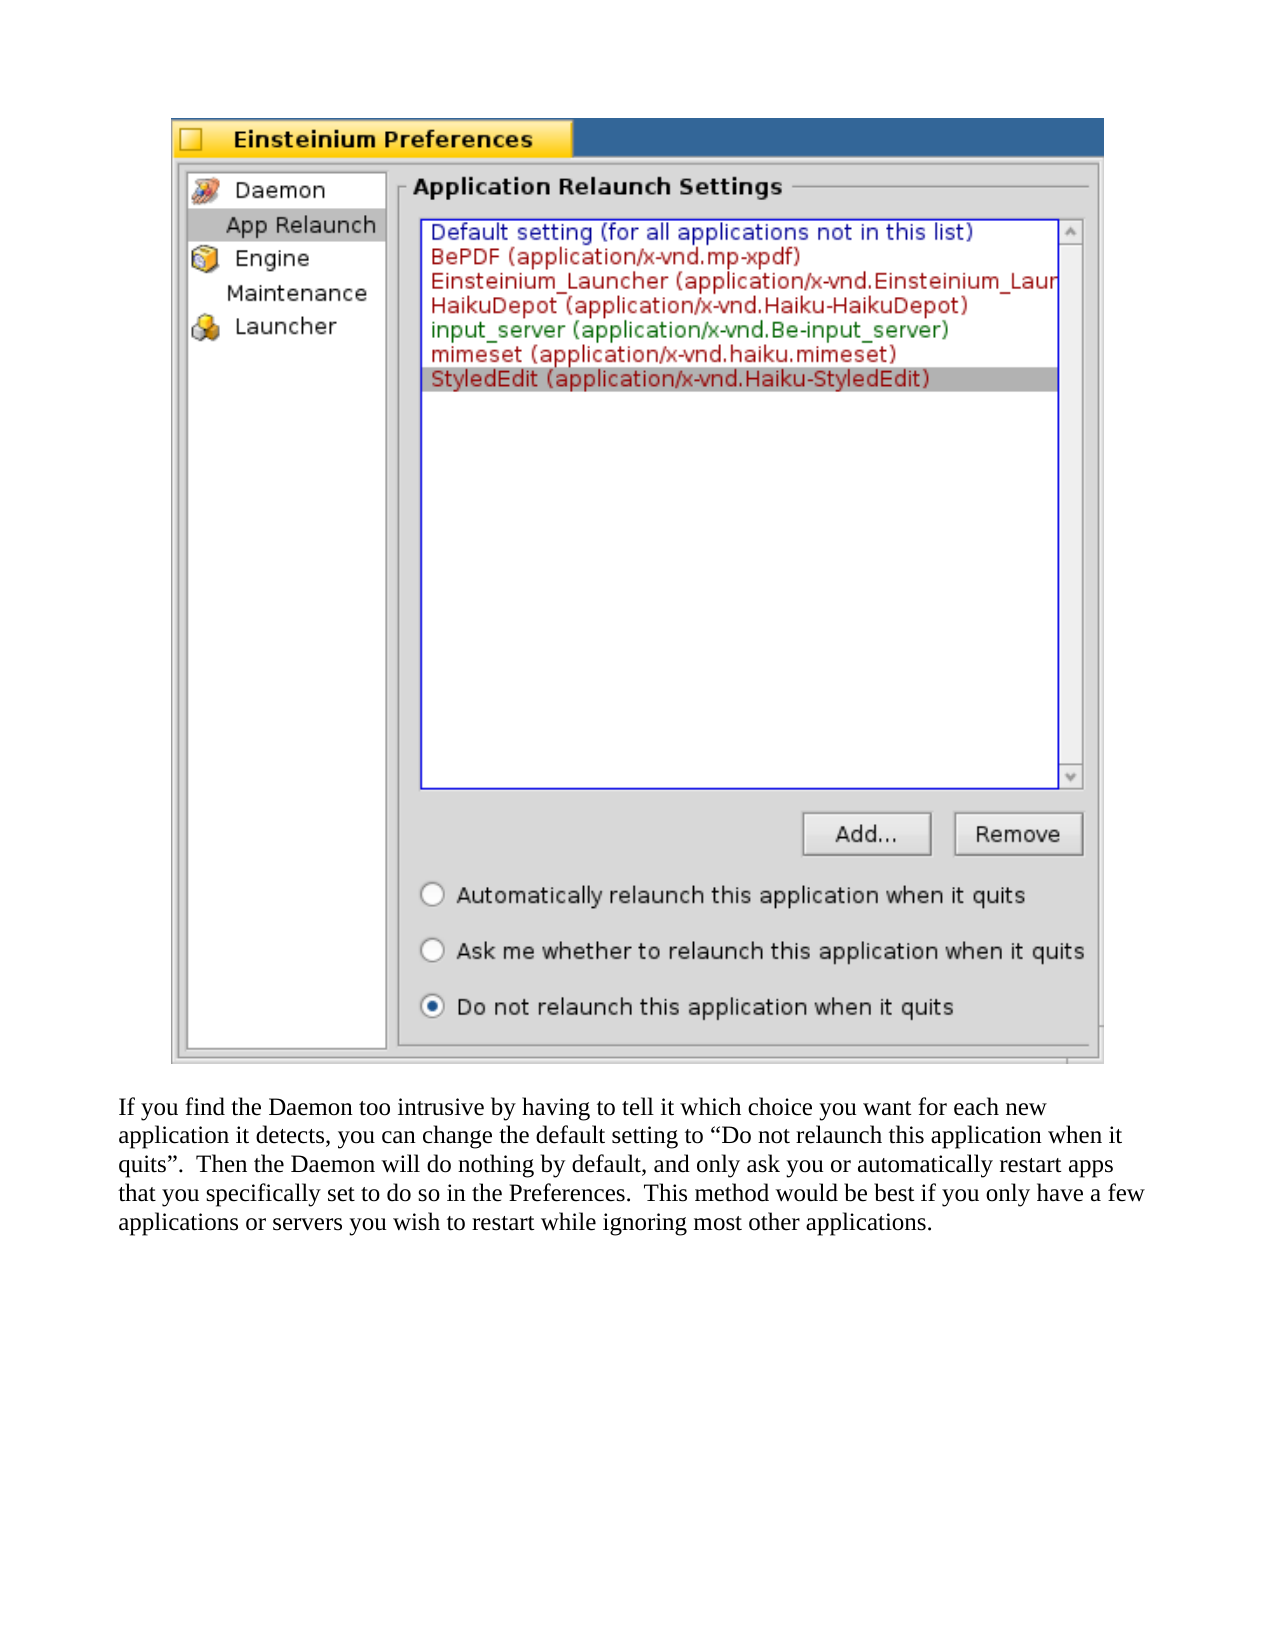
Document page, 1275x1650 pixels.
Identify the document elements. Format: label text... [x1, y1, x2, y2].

text If you find the Daemon too intrusive by having to tell it which choice you want for each new application it detects, you can change the default setting to “Do not relaunch this application when it quits”. Then the Daemon will do nothing by default, and only ask you or automatically restart apps that you specifically set to do so in the Preferences. This method would be best if you only have a few applications or servers you wish to restart while ignoring most other applications. [118, 1092, 1157, 1236]
picture [171, 118, 1104, 1064]
